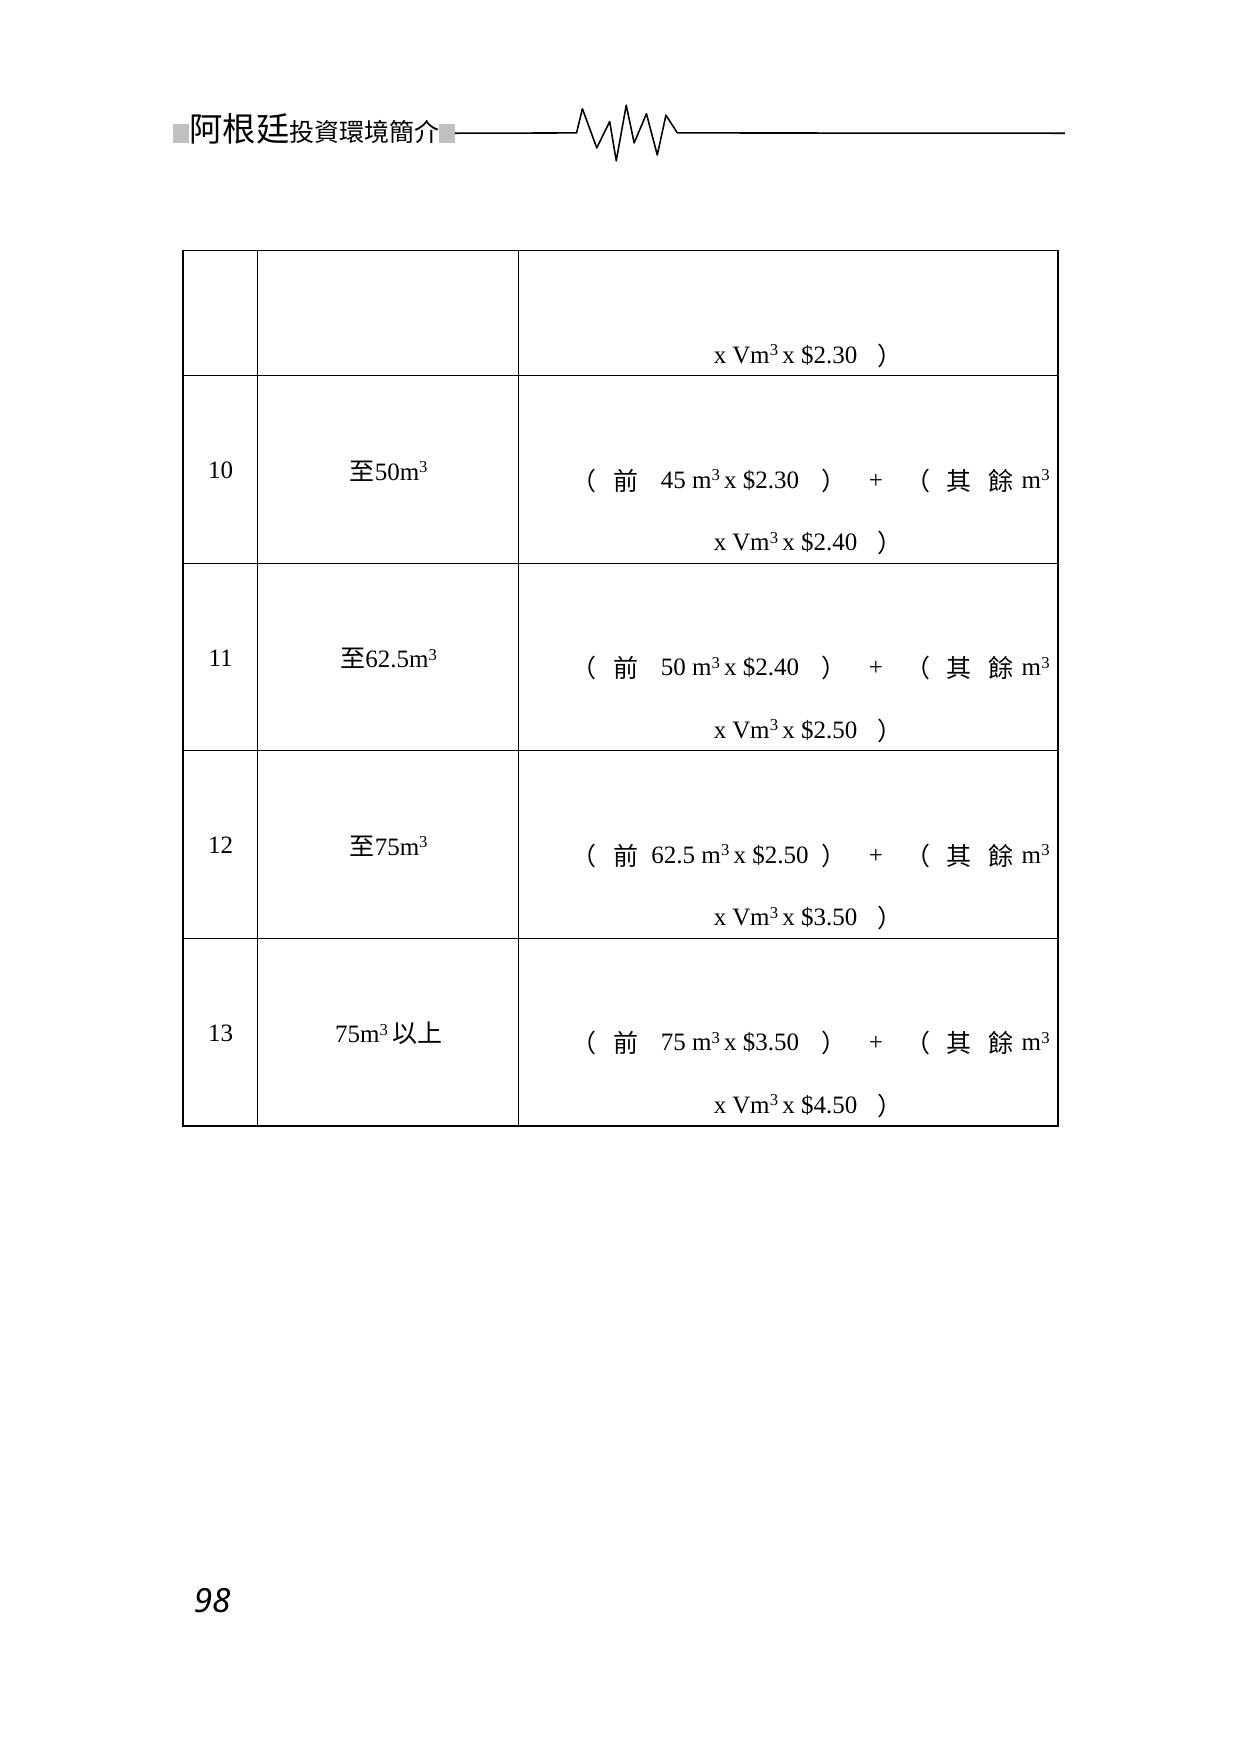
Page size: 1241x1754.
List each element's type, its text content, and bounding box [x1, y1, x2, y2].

table_cell 至75m3 [258, 751, 518, 938]
table_cell x Vm3 x $2.30） [519, 251, 1057, 375]
table_cell 至50m3 [258, 376, 518, 563]
table_cell （前62.5 m3 x $2.50）+（其餘m3 x Vm3 x $3.50） [519, 751, 1057, 938]
table_cell [258, 251, 518, 375]
table_cell 10 [184, 376, 257, 563]
table_cell （前75 m3 x $3.50）+（其餘m3 x Vm3 x $4.50） [519, 939, 1057, 1125]
table_cell 12 [184, 751, 257, 938]
table_cell 11 [184, 564, 257, 750]
table_cell （前45 m3 x $2.30）+（其餘m3 x Vm3 x $2.40） [519, 376, 1057, 563]
table_cell [184, 251, 257, 375]
table_cell 至62.5m3 [258, 564, 518, 750]
table_cell 13 [184, 939, 257, 1125]
table_cell （前50 m3 x $2.40）+（其餘m3 x Vm3 x $2.50） [519, 564, 1057, 750]
table_cell 75m3 以上 [258, 939, 518, 1125]
